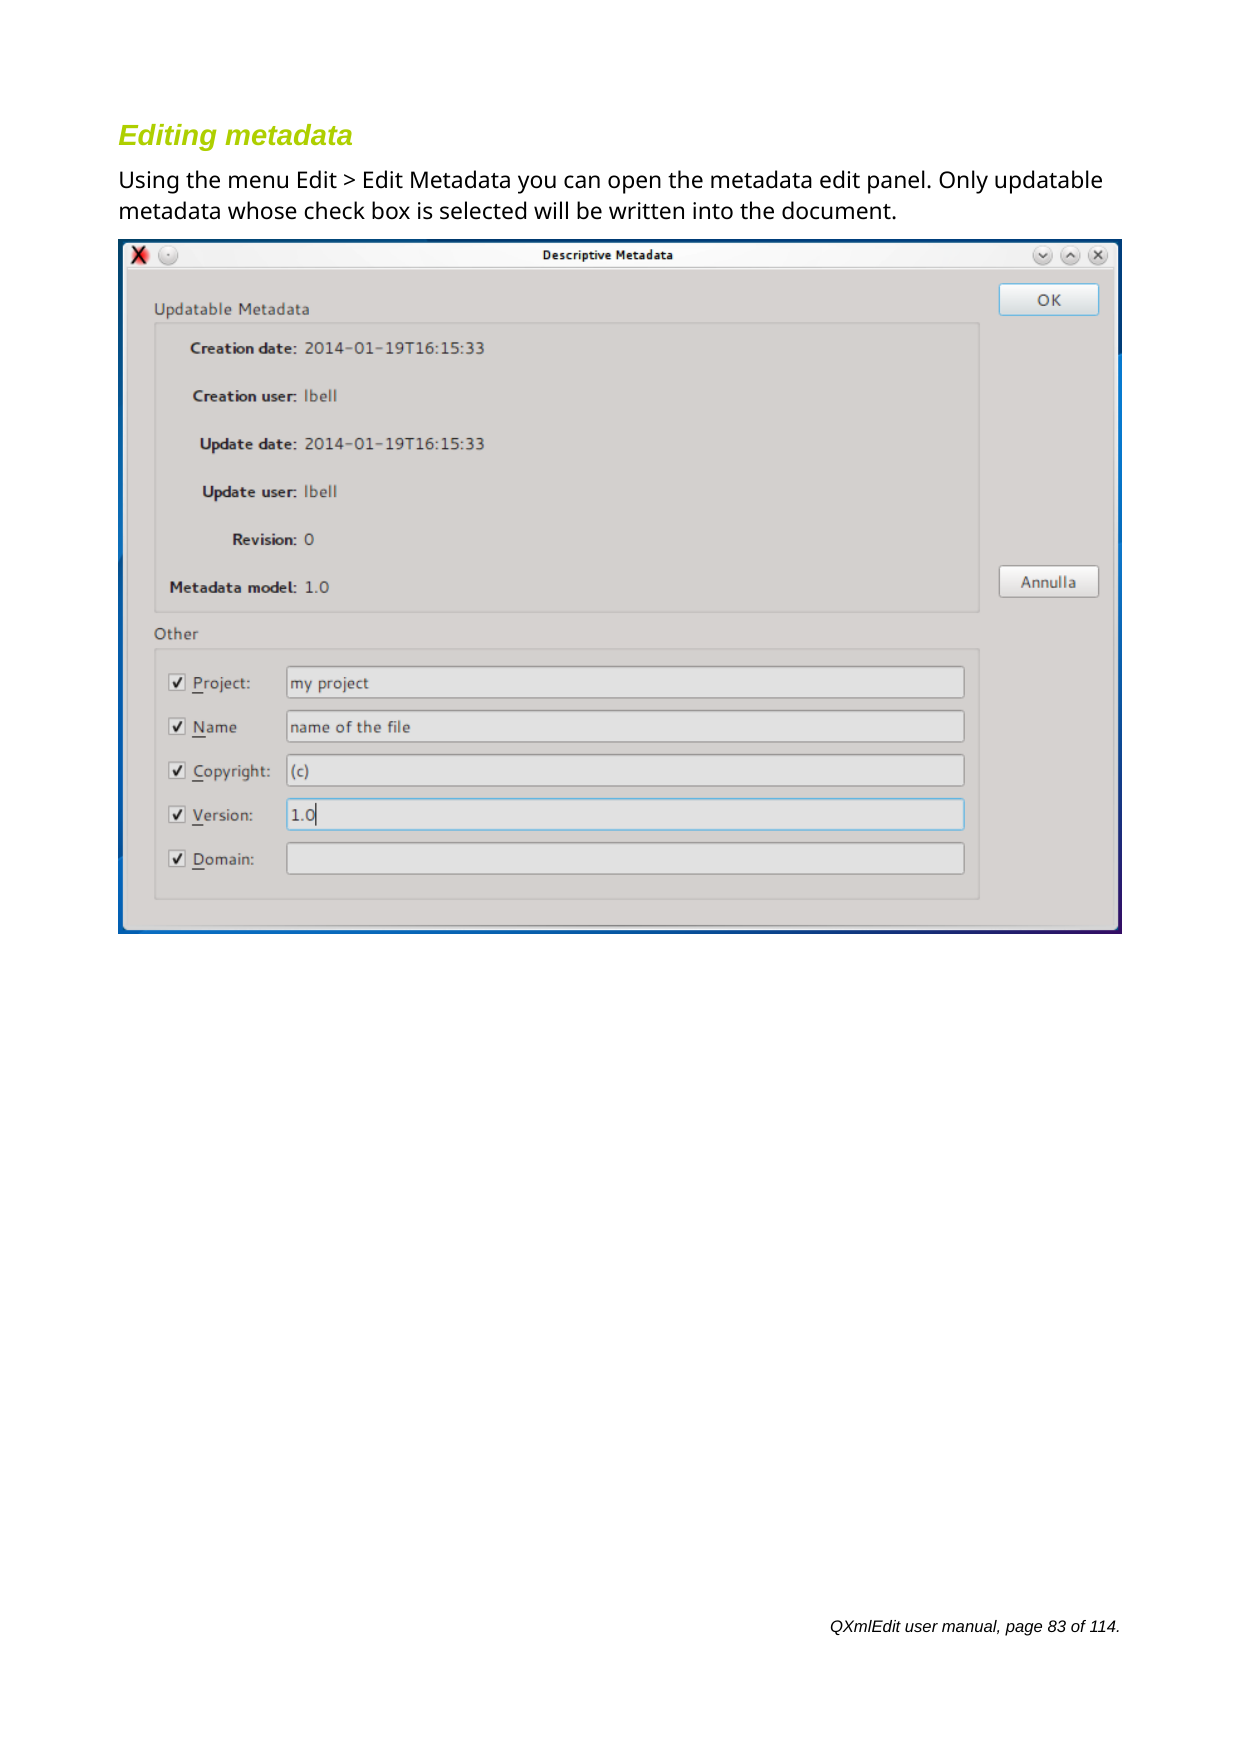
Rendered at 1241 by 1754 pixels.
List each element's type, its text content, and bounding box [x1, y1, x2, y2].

subtitle Editing metadata [118, 118, 1122, 152]
picture [118, 239, 1122, 934]
text Using the menu Edit > Edit Metadata you can open the metadata edit panel. Only updatable metadata whose check box is selected will be written into the document. [118, 164, 1122, 227]
